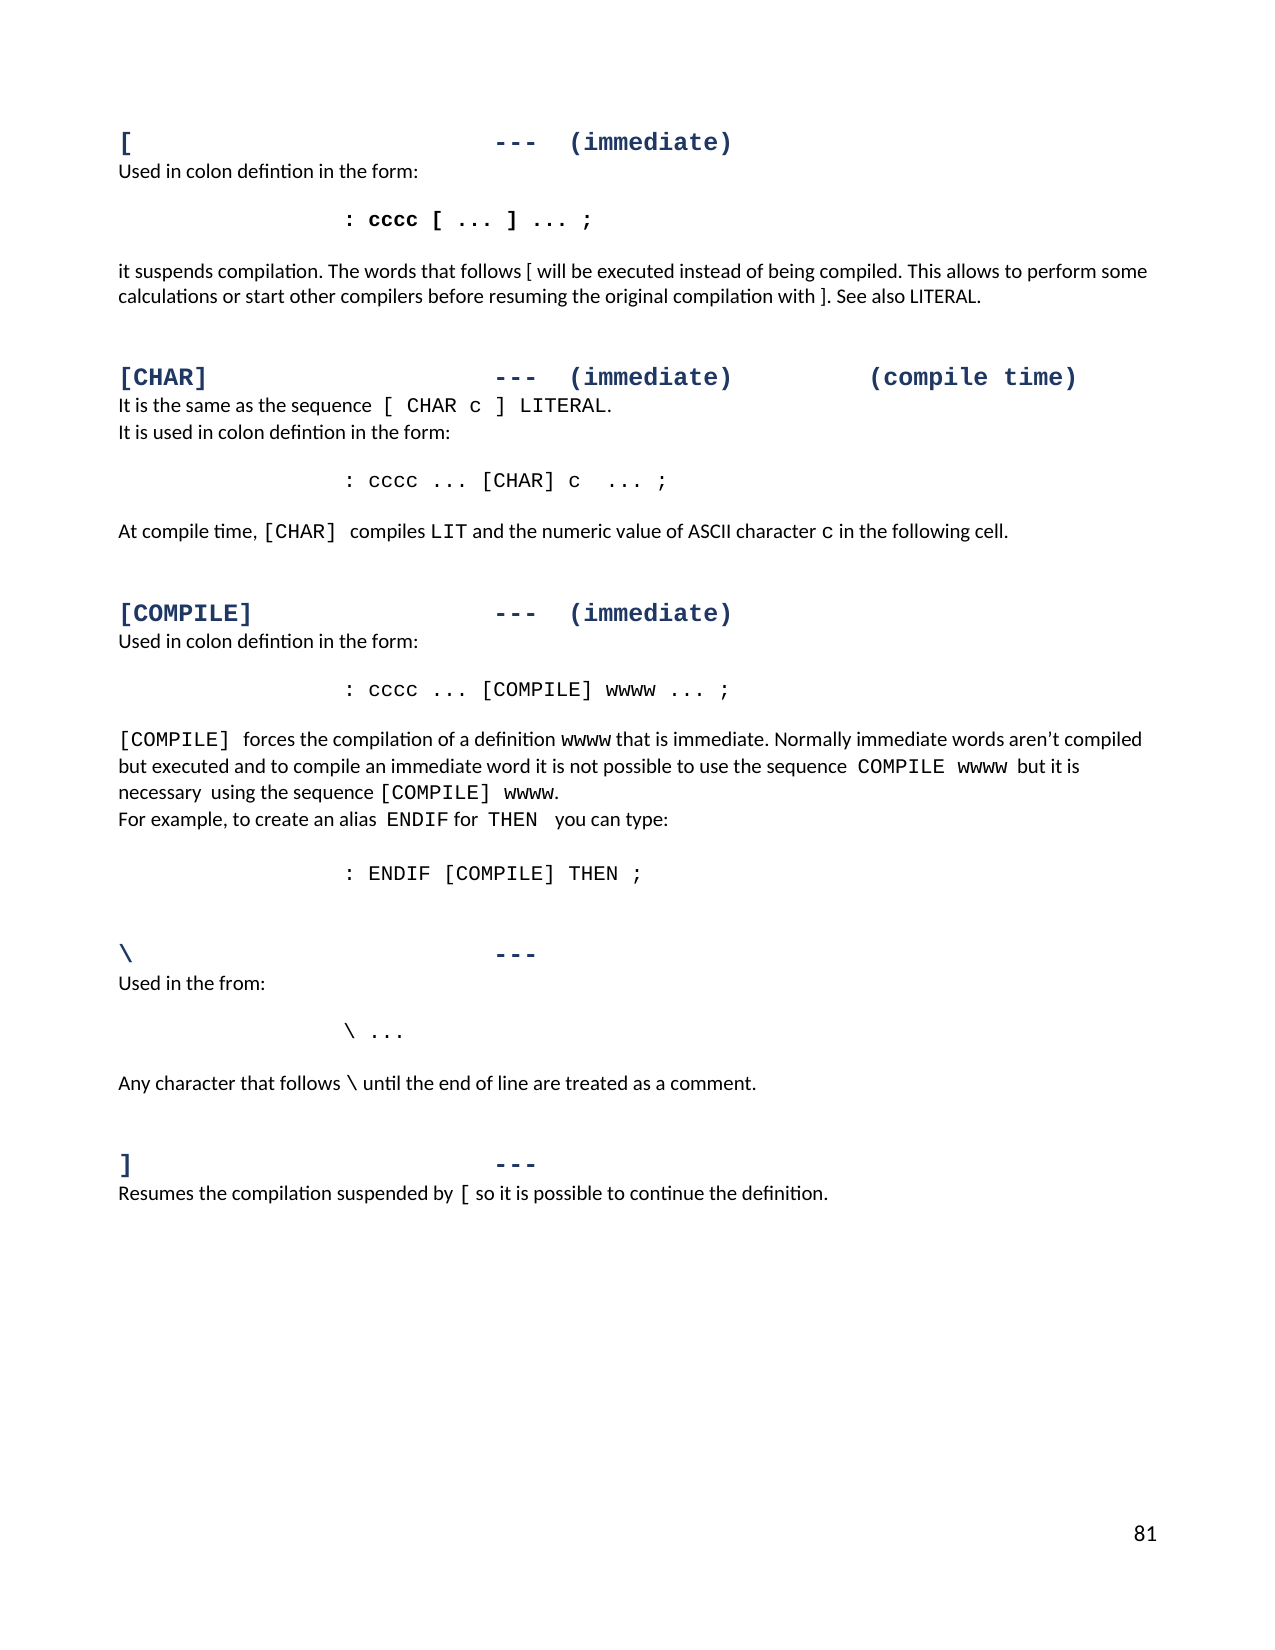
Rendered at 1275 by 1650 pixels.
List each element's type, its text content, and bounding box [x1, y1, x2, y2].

text For example, to create an alias ENDIF for THEN you can type: [118, 806, 1157, 832]
text : cccc [ ... ] ... ; [118, 209, 1157, 233]
subtitle [CHAR] --- (immediate) (compile time) [118, 364, 1157, 392]
text [COMPILE] forces the compilation of a definition wwww that is immediate. Normally immediate words aren’t compiled but executed and to compile an immediate word it is not possible to use the sequence COMPILE wwww but it is necessary using the sequence [COMPILE] wwww. [118, 727, 1157, 806]
text It is the same as the sequence [ CHAR c ] LITERAL. [118, 392, 1157, 419]
text It is used in colon defintion in the form: [118, 419, 1157, 444]
subtitle \ --- [118, 942, 1157, 970]
text it suspends compilation. The words that follows [ will be executed instead of being compiled. This allows to perform some calculations or start other compilers before resuming the original compilation with ]. See also LITERAL. [118, 258, 1157, 309]
text : ENDIF [COMPILE] THEN ; [118, 861, 1157, 887]
text Used in colon defintion in the form: [118, 628, 1157, 654]
text : cccc ... [COMPILE] wwww ... ; [118, 679, 1157, 703]
subtitle ] --- [118, 1152, 1157, 1180]
subtitle [COMPILE] --- (immediate) [118, 600, 1157, 628]
text Used in the from: [118, 970, 1157, 996]
text At compile time, [CHAR] compiles LIT and the numeric value of ASCII character c in the following cell. [118, 519, 1157, 545]
text Used in colon defintion in the form: [118, 158, 1157, 184]
text Any character that follows \ until the end of line are treated as a comment. [118, 1070, 1157, 1097]
text Resumes the compilation suspended by [ so it is possible to continue the definition. [118, 1180, 1157, 1206]
text \ ... [118, 1021, 1157, 1045]
text : cccc ... [CHAR] c ... ; [118, 470, 1157, 493]
subtitle [ --- (immediate) [118, 130, 1157, 158]
